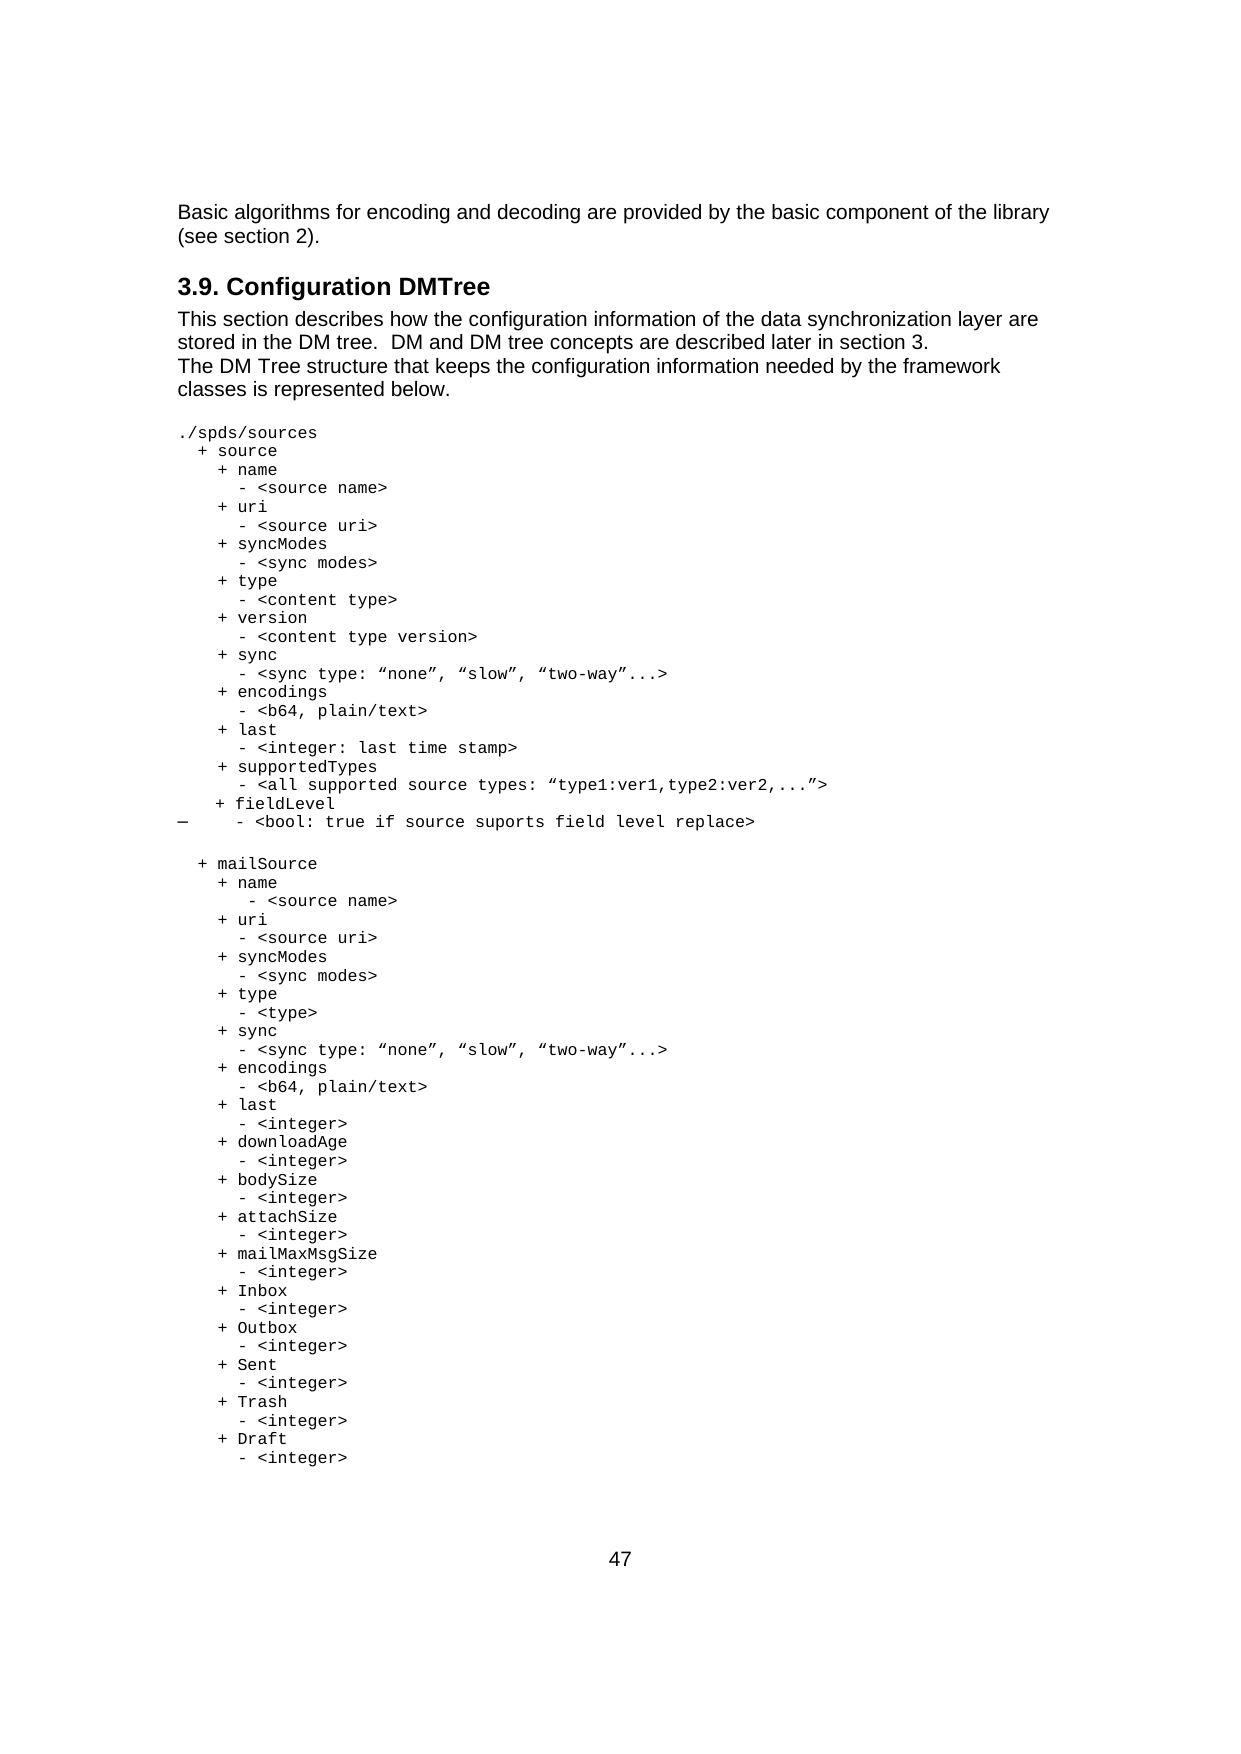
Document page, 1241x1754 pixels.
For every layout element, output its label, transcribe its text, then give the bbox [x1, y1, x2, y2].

text Basic algorithms for encoding and decoding are provided by the basic component of the library (see section 2). [177, 201, 1063, 248]
text + Trash [177, 1394, 1063, 1412]
text - <integer> [177, 1301, 1063, 1320]
text + Outbox [177, 1320, 1063, 1338]
text + last [177, 721, 1063, 740]
text - <integer> [177, 1338, 1063, 1357]
text + bodySize [177, 1171, 1063, 1190]
text + name [177, 875, 1063, 893]
text - <integer> [177, 1375, 1063, 1394]
text + Draft [177, 1431, 1063, 1449]
text + supportedTypes [177, 758, 1063, 777]
text - <integer> [177, 1412, 1063, 1431]
text - <integer> [177, 1116, 1063, 1134]
text + last [177, 1097, 1063, 1116]
text + syncModes [177, 949, 1063, 967]
text + Sent [177, 1357, 1063, 1375]
text + encodings [177, 1060, 1063, 1079]
text The DM Tree structure that keeps the configuration information needed by the framework classes is represented below. [177, 354, 1063, 401]
text + attachSize [177, 1208, 1063, 1227]
text + name [177, 462, 1063, 480]
text - <source name> [177, 480, 1063, 499]
text + type [177, 573, 1063, 592]
text + type [177, 986, 1063, 1004]
text - <all supported source types: “type1:ver1,type2:ver2,...”> [177, 777, 1063, 796]
text + Inbox [177, 1283, 1063, 1301]
text - <integer> [177, 1264, 1063, 1283]
text + uri [177, 499, 1063, 517]
text + uri [177, 912, 1063, 930]
text + syncModes [177, 536, 1063, 554]
text - <b64, plain/text> [177, 1079, 1063, 1097]
text - <content type> [177, 592, 1063, 610]
text - <sync modes> [177, 967, 1063, 986]
text + encodings [177, 684, 1063, 703]
text - <b64, plain/text> [177, 703, 1063, 721]
text - <integer> [177, 1449, 1063, 1468]
text - <sync modes> [177, 554, 1063, 573]
text + mailMaxMsgSize [177, 1246, 1063, 1264]
text - <content type version> [177, 629, 1063, 647]
text + source [177, 443, 1063, 462]
text + version [177, 610, 1063, 629]
text - <sync type: “none”, “slow”, “two-way”...> [177, 666, 1063, 684]
text + sync [177, 647, 1063, 666]
text - <source uri> [177, 517, 1063, 536]
list - <bool: true if source suports field level replace> [177, 814, 1063, 833]
text + downloadAge [177, 1134, 1063, 1153]
text - <source name> [177, 893, 1063, 912]
text - <source uri> [177, 930, 1063, 949]
text - <integer> [177, 1190, 1063, 1208]
text - <integer: last time stamp> [177, 740, 1063, 758]
text This section describes how the configuration information of the data synchronization layer are stored in the DM tree. DM and DM tree concepts are described later in section 3. [177, 307, 1063, 354]
text + sync [177, 1023, 1063, 1042]
subtitle Configuration DMTree [177, 273, 1063, 301]
text - <type> [177, 1004, 1063, 1023]
list + fieldLevel [177, 796, 1063, 814]
text - <integer> [177, 1227, 1063, 1246]
text - <sync type: “none”, “slow”, “two-way”...> [177, 1042, 1063, 1060]
text - <integer> [177, 1153, 1063, 1171]
text + mailSource [177, 856, 1063, 875]
text ./spds/sources [177, 425, 1063, 443]
